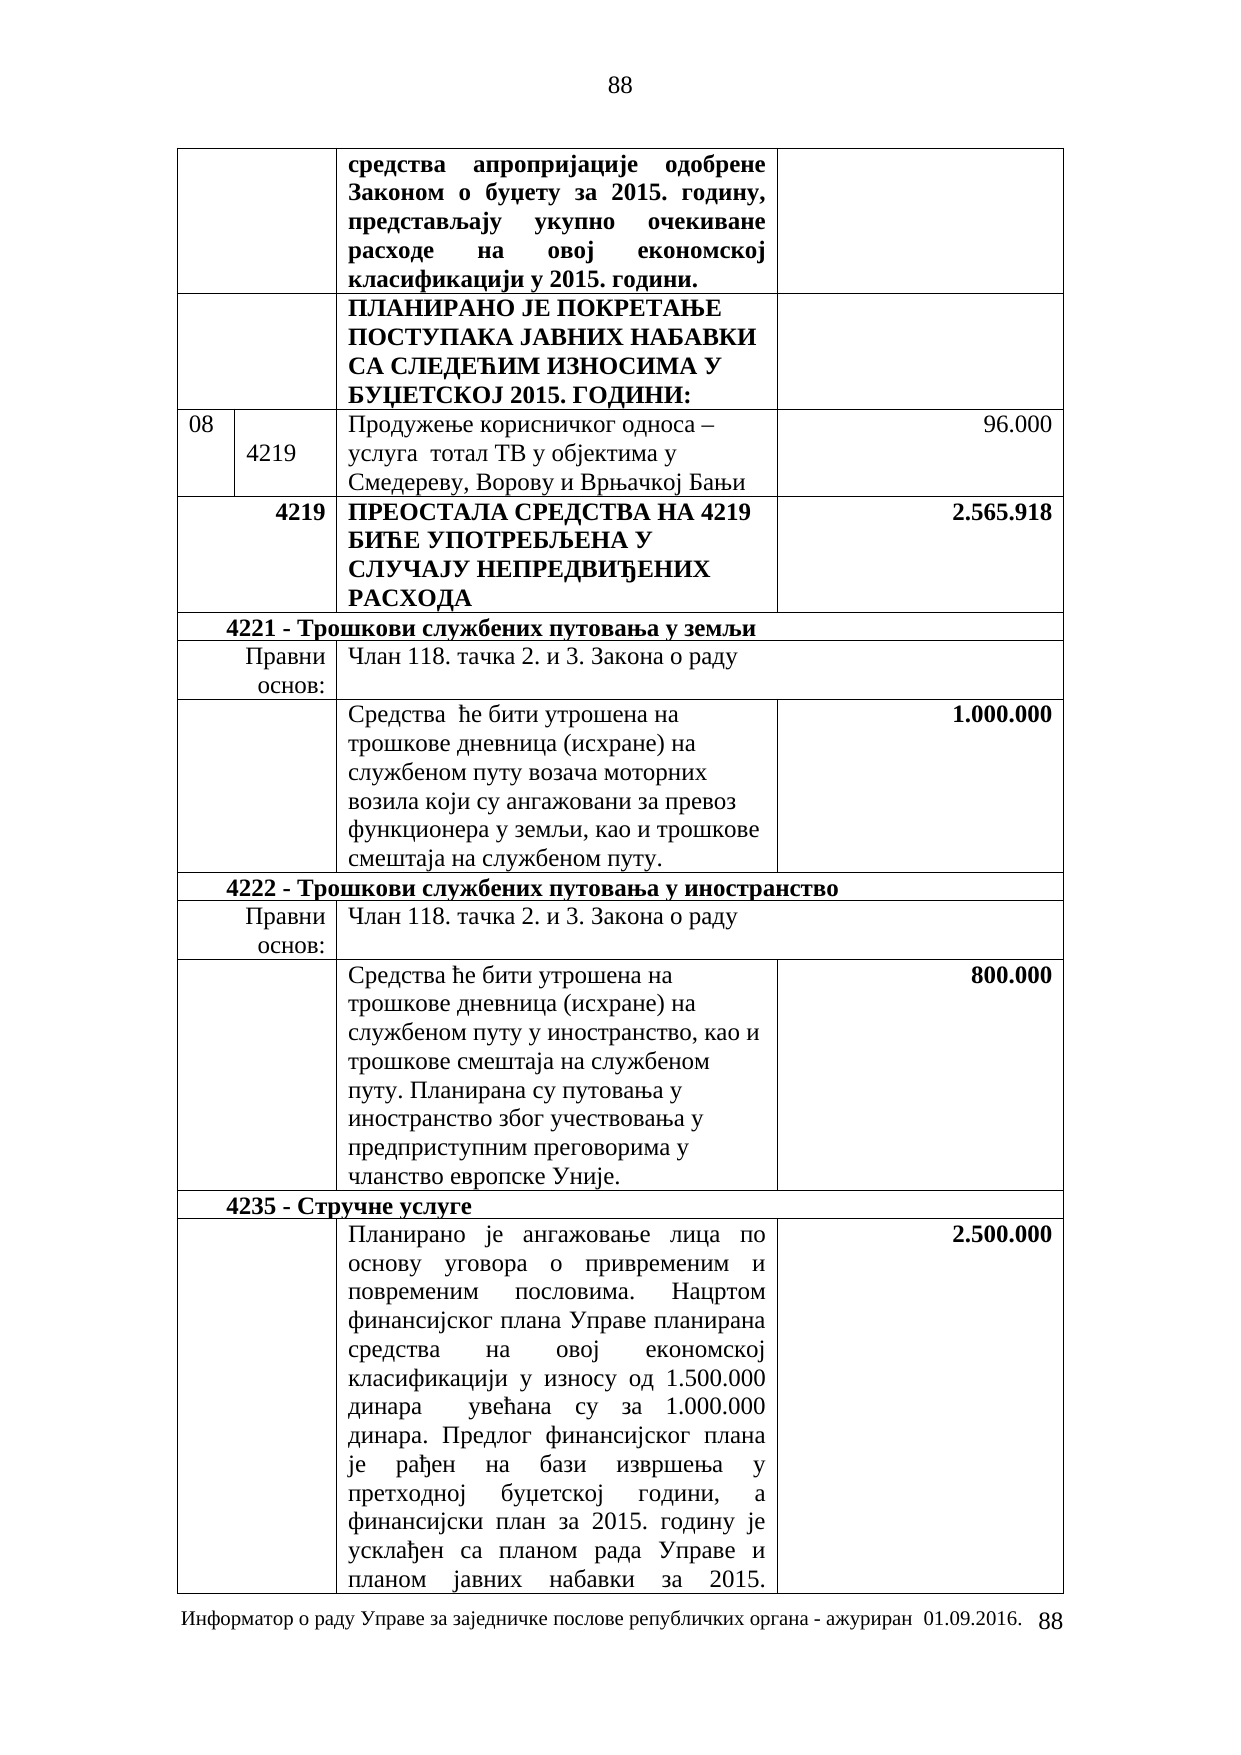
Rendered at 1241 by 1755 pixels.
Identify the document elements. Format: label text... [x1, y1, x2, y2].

table_cell [178, 149, 336, 292]
table_cell Члан 118. тачка 2. и 3. Закона о раду [337, 641, 1063, 698]
table_cell Средства ће бити утрошена на трошкове дневница (исхране) на службеном путу у иностранство, као и трошкове смештаја на службеном путу. Планирана су путовања у иностранство због учествовања у предприступним преговорима у чланство европске Уније. [337, 960, 777, 1190]
table_cell 800.000 [778, 960, 1063, 1190]
table_cell Планирано је ангажовање лица по основу уговора о привременим и повременим пословима. Нацртом финансијског плана Управе планирана средства на овој економској класификацији у износу од 1.500.000 динара увећана су за 1.000.000 динара. Предлог финансијског плана је рађен на бази извршења у претходној буџетској години, а финансијски план за 2015. годину је усклађен са планом рада Управе и планом јавних набавки за 2015. [337, 1219, 777, 1593]
table_cell Средства ће бити утрошена на трошкове дневница (исхране) на службеном путу возача моторних возила који су ангажовани за превоз функционера у земљи, као и трошкове смештаја на службеном путу. [337, 700, 777, 872]
table_cell 1.000.000 [778, 700, 1063, 872]
table_cell [178, 960, 336, 1190]
table_cell 4235 - Стручне услуге [178, 1191, 1063, 1218]
table_cell 4222 - Трошкови службених путовања у иностранство [178, 873, 1063, 900]
table_cell [778, 294, 1063, 408]
table_cell [778, 149, 1063, 292]
table_cell 96.000 [778, 410, 1063, 496]
table_cell Правни основ: [178, 901, 336, 959]
table_cell ПЛАНИРАНО ЈЕ ПОКРЕТАЊЕ ПОСТУПАКА ЈАВНИХ НАБАВКИ СА СЛЕДЕЋИМ ИЗНОСИМА У БУЏЕТСКОЈ 2015. ГОДИНИ: [337, 294, 777, 408]
table_cell [178, 294, 336, 408]
table_cell Правни основ: [178, 641, 336, 698]
table_cell 2.565.918 [778, 497, 1063, 612]
table_cell [178, 1219, 336, 1593]
table_cell средства апропријације одобрене Законом о буџету за 2015. годину, представљају укупно очекиване расходе на овој економској класификацији у 2015. години. [337, 149, 777, 292]
table_cell 4219 [178, 497, 336, 612]
table_cell 4219 [235, 410, 336, 496]
table_cell Члан 118. тачка 2. и 3. Закона о раду [337, 901, 1063, 959]
table_cell 4221 - Трошкови службених путовања у земљи [178, 613, 1063, 640]
table_cell 08 [178, 410, 234, 496]
table_cell 2.500.000 [778, 1219, 1063, 1593]
table_cell Продужење корисничког односа – услуга тотал ТВ у објектима у Смедереву, Ворову и Врњачкој Бањи [337, 410, 777, 496]
table_cell ПРЕОСТАЛА СРЕДСТВА НА 4219 БИЋЕ УПОТРЕБЉЕНА У СЛУЧАЈУ НЕПРЕДВИЂЕНИХ РАСХОДА [337, 497, 777, 612]
table_cell [178, 700, 336, 872]
